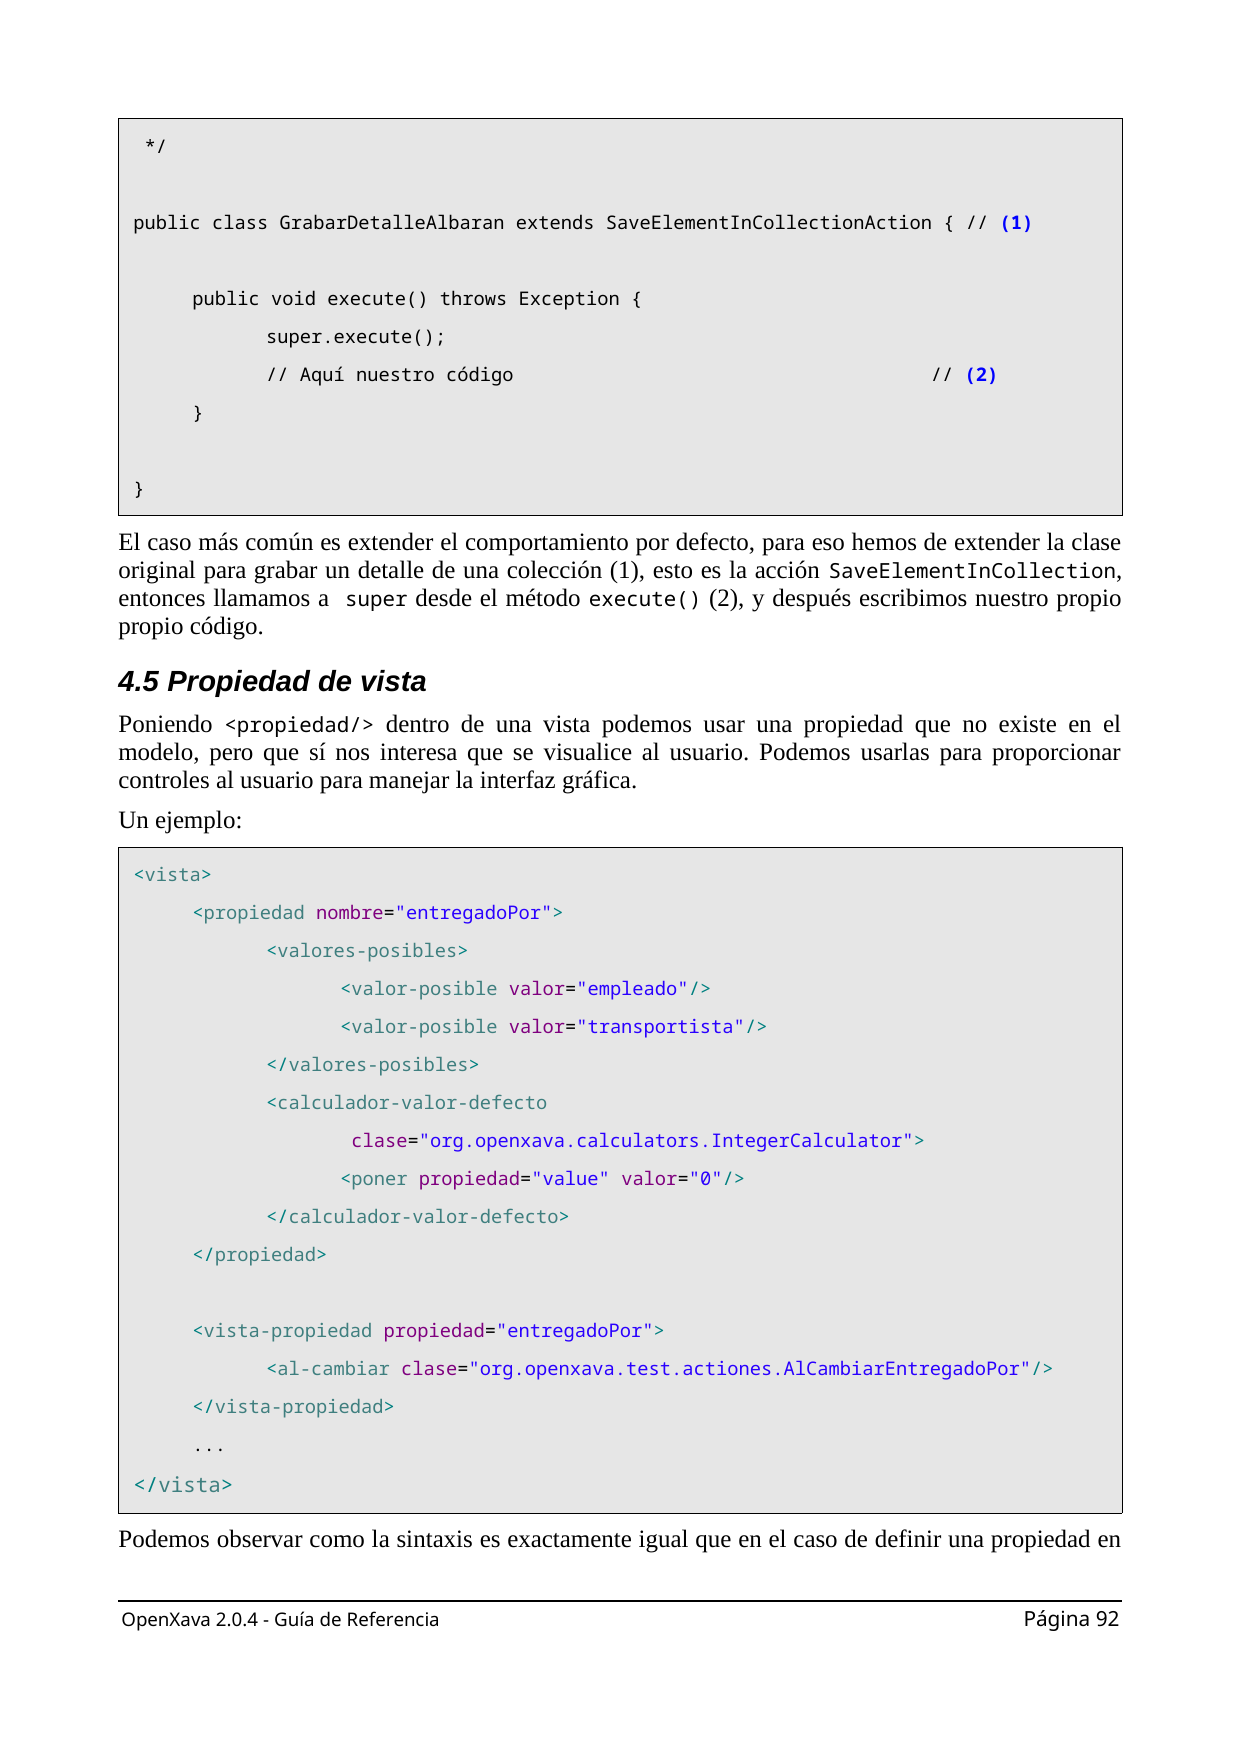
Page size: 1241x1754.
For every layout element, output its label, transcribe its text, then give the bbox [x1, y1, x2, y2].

text <vista> [119, 848, 1122, 884]
text </vista> [119, 1455, 1122, 1513]
text <propiedad nombre="entregadoPor"> [119, 884, 1122, 923]
text </vista-propiedad> [119, 1379, 1122, 1417]
subtitle Propiedad de vista [118, 665, 1122, 698]
text // Aquí nuestro código // (2) [119, 346, 1122, 384]
text <valor-posible valor="empleado"/> [119, 961, 1122, 999]
text public class GrabarDetalleAlbaran extends SaveElementInCollectionAction { // (1) [119, 194, 1122, 232]
text } [119, 460, 1122, 515]
text Un ejemplo: [118, 806, 1122, 834]
text } [119, 384, 1122, 422]
text </calculador-valor-defecto> [119, 1189, 1122, 1227]
text <calculador-valor-defecto [119, 1075, 1122, 1113]
text <vista-propiedad propiedad="entregadoPor"> [119, 1303, 1122, 1341]
text El caso más común es extender el comportamiento por defecto, para eso hemos de extender la clase original para grabar un detalle de una colección (1), esto es la acción SaveElementInCollection, entonces llamamos a super desde el método execute() (2), y después escribimos nuestro propio propio código. [118, 528, 1122, 640]
text Podemos observar como la sintaxis es exactamente igual que en el caso de definir una propiedad en [118, 1525, 1122, 1553]
text </valores-posibles> [119, 1037, 1122, 1075]
text clase="org.openxava.calculators.IntegerCalculator"> [119, 1113, 1122, 1151]
text public void execute() throws Exception { [119, 270, 1122, 308]
text <al-cambiar clase="org.openxava.test.actiones.AlCambiarEntregadoPor"/> [119, 1341, 1122, 1379]
text <valores-posibles> [119, 923, 1122, 961]
text </propiedad> [119, 1227, 1122, 1265]
text <poner propiedad="value" valor="0"/> [119, 1151, 1122, 1189]
text ... [119, 1417, 1122, 1455]
text super.execute(); [119, 308, 1122, 346]
text Poniendo <propiedad/> dentro de una vista podemos usar una propiedad que no existe en el modelo, pero que sí nos interesa que se visualice al usuario. Podemos usarlas para proporcionar controles al usuario para manejar la interfaz gráfica. [118, 710, 1122, 794]
text <valor-posible valor="transportista"/> [119, 999, 1122, 1037]
text */ [119, 119, 1122, 156]
